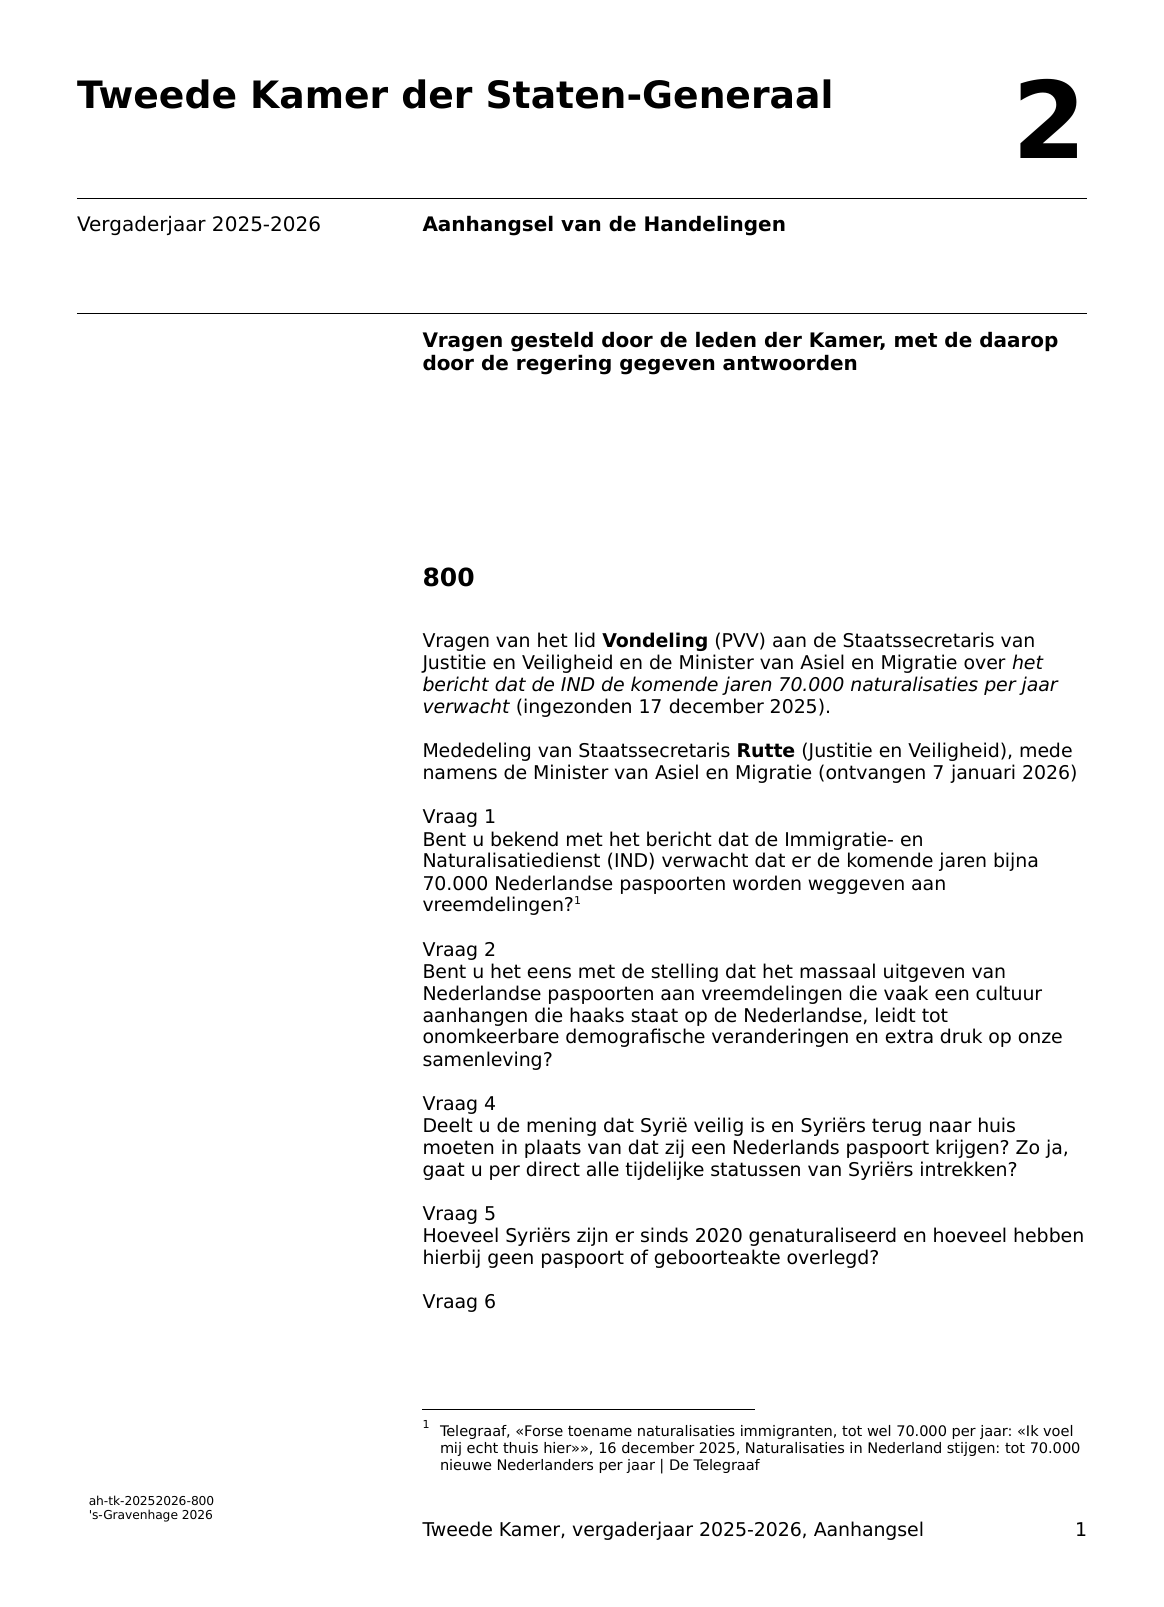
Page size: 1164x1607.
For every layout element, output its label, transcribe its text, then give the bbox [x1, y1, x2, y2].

text Vragen van het lid Vondeling (PVV) aan de Staatssecretaris van Justitie en Veiligheid en de Minister van Asiel en Migratie over het bericht dat de IND de komende jaren 70.000 naturalisaties per jaar verwacht (ingezonden 17 december 2025). [422, 630, 1087, 718]
text ah-tk-20252026-800 [88, 1494, 323, 1508]
text 800 [422, 563, 1087, 592]
text Vraag 5 [422, 1203, 1087, 1225]
text Bent u het eens met de stelling dat het massaal uitgeven van Nederlandse paspoorten aan vreemdelingen die vaak een cultuur aanhangen die haaks staat op de Nederlandse, leidt tot onomkeerbare demografische veranderingen en extra druk op onze samenleving? [422, 961, 1087, 1070]
text Hoeveel Syriërs zijn er sinds 2020 genaturaliseerd en hoeveel hebben hierbij geen paspoort of geboorteakte overlegd? [422, 1225, 1087, 1269]
table_header 2 [886, 59, 1087, 198]
text Vraag 2 [422, 938, 1087, 961]
text 's-Gravenhage 2026 [88, 1508, 323, 1522]
text Telegraaf, «Forse toename naturalisaties immigranten, tot wel 70.000 per jaar: «Ik voel mij echt thuis hier»», 16 december 2025, Naturalisaties in Nederland stijgen: tot 70.000 nieuwe Nederlanders per jaar | De Telegraaf [422, 1418, 1087, 1474]
table_cell Vragen gesteld door de leden der Kamer, met de daarop door de regering gegeven antwoorden [422, 314, 1087, 375]
text Deelt u de mening dat Syrië veilig is en Syriërs terug naar huis moeten in plaats van dat zij een Nederlands paspoort krijgen? Zo ja, gaat u per direct alle tijdelijke statussen van Syriërs intrekken? [422, 1114, 1087, 1181]
text Vraag 6 [422, 1291, 1087, 1313]
text Vraag 1 [422, 806, 1087, 828]
table_header Tweede Kamer der Staten-Generaal [77, 59, 886, 198]
text Mededeling van Staatssecretaris Rutte (Justitie en Veiligheid), mede namens de Minister van Asiel en Migratie (ontvangen 7 januari 2026) [422, 740, 1087, 784]
table_cell Vergaderjaar 2025-2026 [77, 199, 422, 313]
table_cell [77, 314, 422, 375]
text Vraag 4 [422, 1093, 1087, 1114]
table_cell Aanhangsel van de Handelingen [422, 199, 1087, 313]
text Bent u bekend met het bericht dat de Immigratie- en Naturalisatiedienst (IND) verwacht dat er de komende jaren bijna 70.000 Nederlandse paspoorten worden weggeven aan vreemdelingen? [422, 828, 1087, 916]
